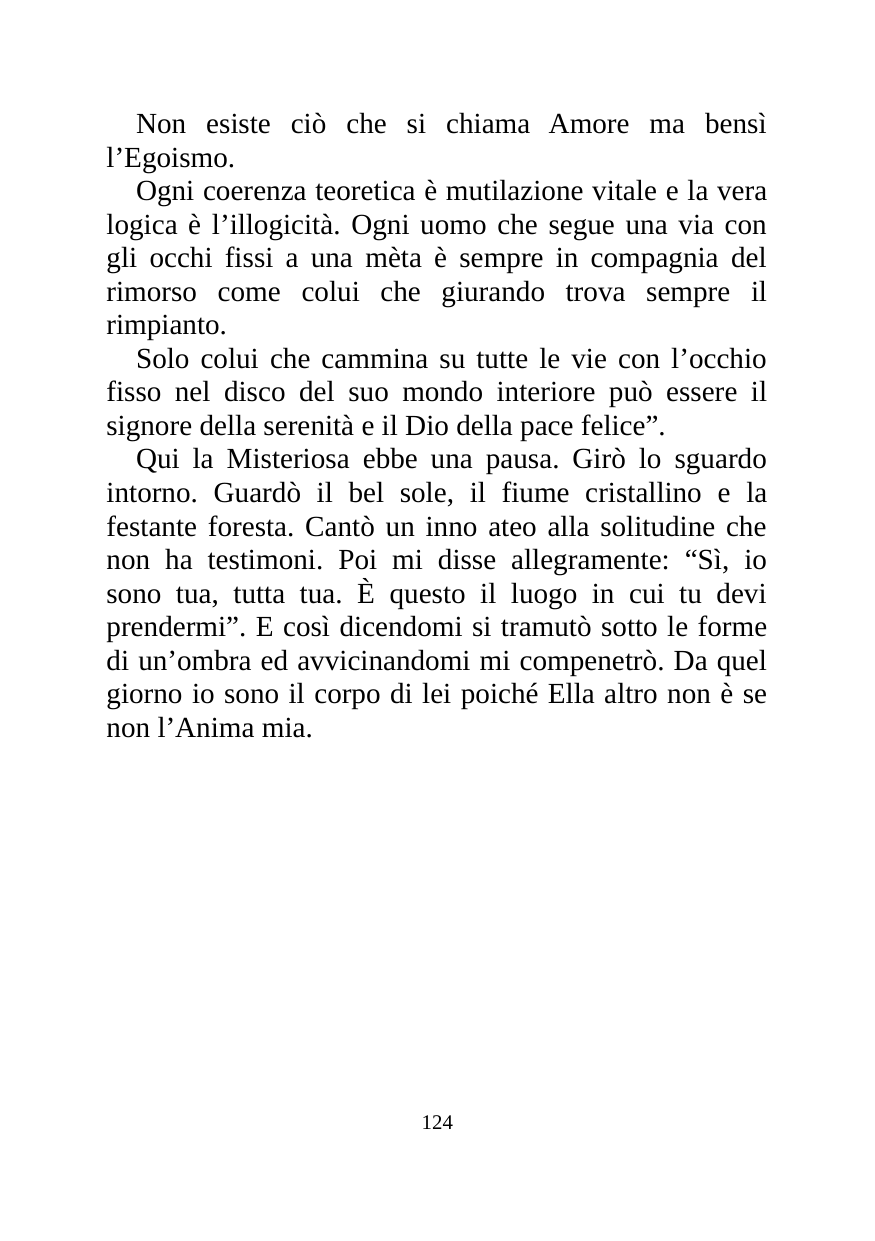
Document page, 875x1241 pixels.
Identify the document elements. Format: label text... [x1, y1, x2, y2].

text Solo colui che cammina su tutte le vie con l’occhio fisso nel disco del suo mondo interiore può essere il signore della serenità e il Dio della pace felice”. [106, 341, 768, 442]
text Qui la Misteriosa ebbe una pausa. Girò lo sguardo intorno. Guardò il bel sole, il fiume cristallino e la festante foresta. Cantò un inno ateo alla solitudine che non ha testimoni. Poi mi disse allegramente: “Sì, io sono tua, tutta tua. È questo il luogo in cui tu devi prendermi”. E così dicendomi si tramutò sotto le forme di un’ombra ed avvicinandomi mi compenetrò. Da quel giorno io sono il corpo di lei poiché Ella altro non è se non l’Anima mia. [106, 442, 768, 743]
text Non esiste ciò che si chiama Amore ma bensì l’Egoismo. [106, 106, 768, 173]
text Ogni coerenza teoretica è mutilazione vitale e la vera logica è l’illogicità. Ogni uomo che segue una via con gli occhi fissi a una mèta è sempre in compagnia del rimorso come colui che giurando trova sempre il rimpianto. [106, 173, 768, 341]
